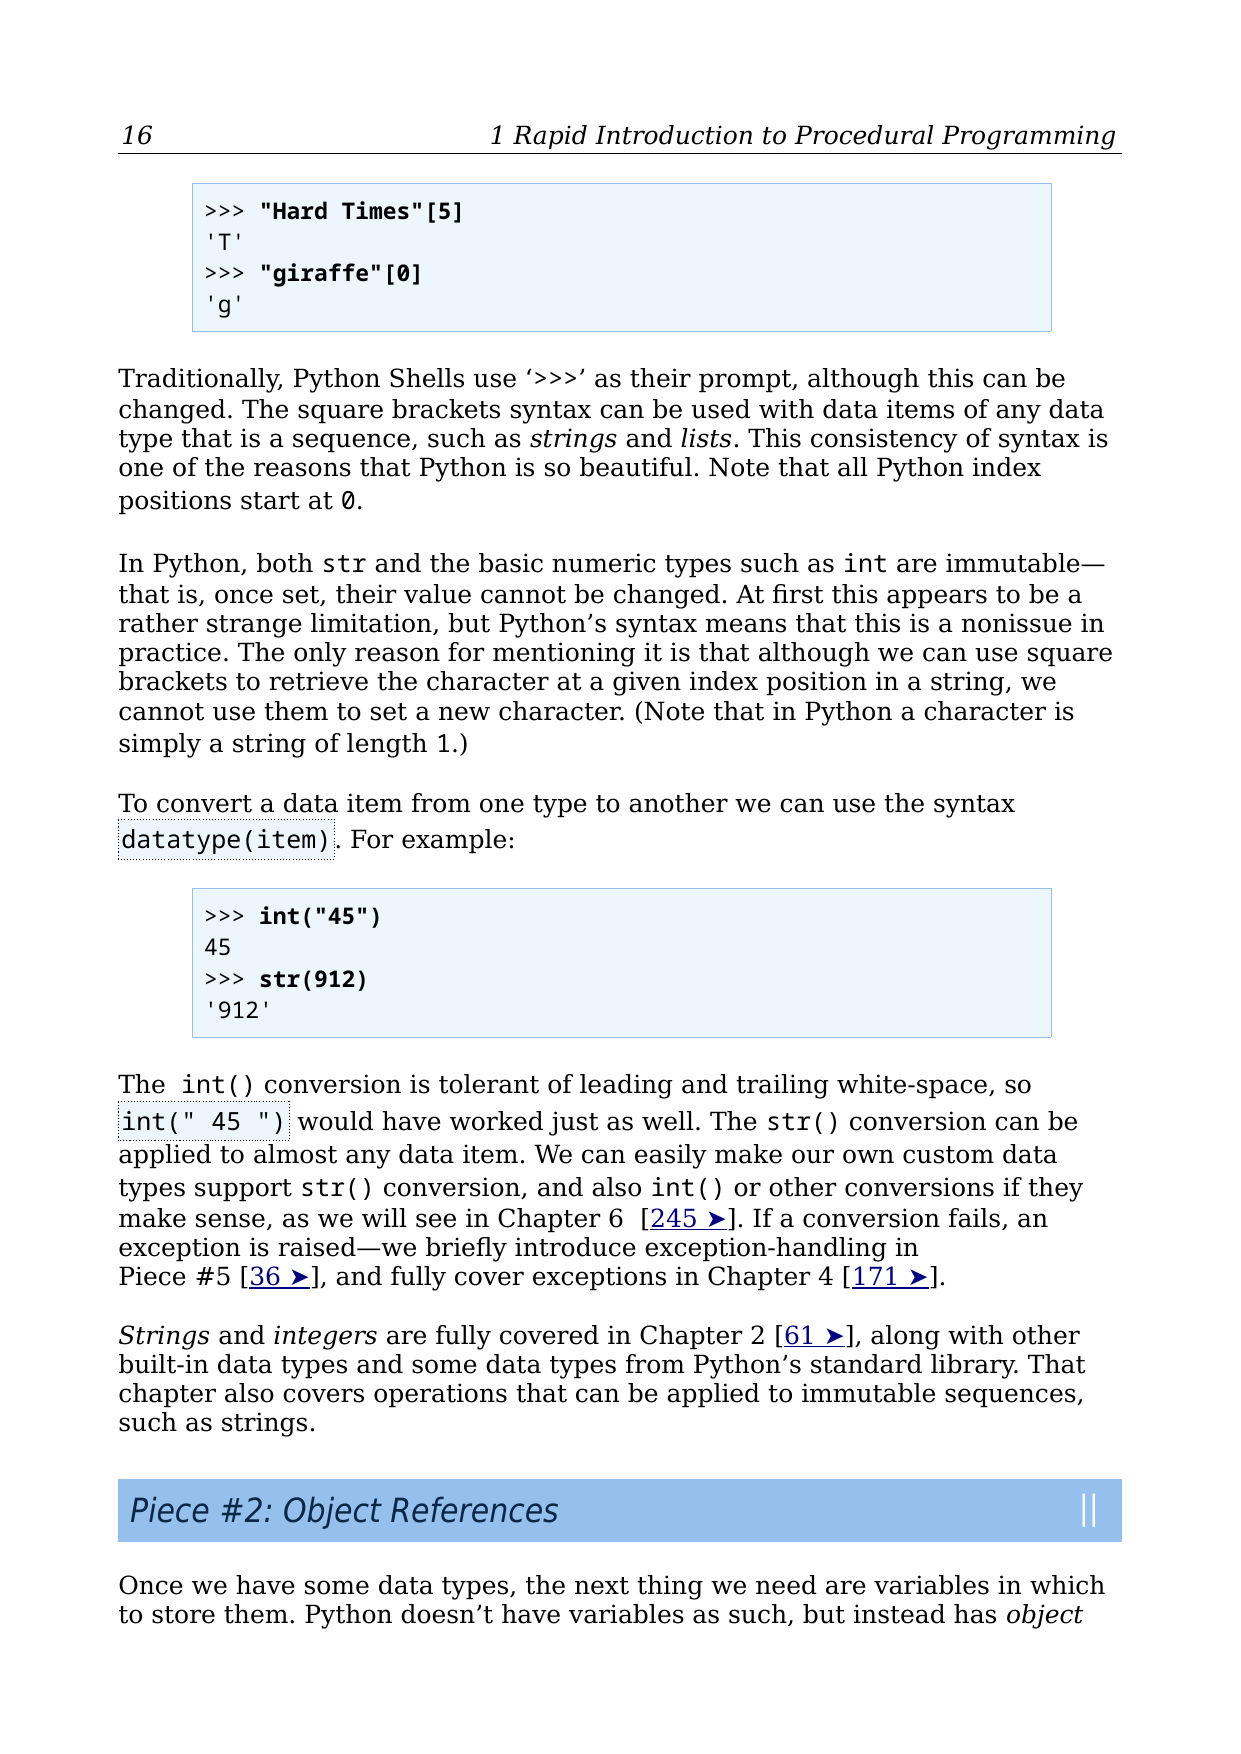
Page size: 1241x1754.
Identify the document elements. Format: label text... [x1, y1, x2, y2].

text >>> "giraffe"[0] [193, 245, 1051, 276]
text '912' [193, 982, 1051, 1037]
text || [1063, 1488, 1098, 1527]
text The int() conversion is tolerant of leading and trailing white-space, so int(" 45 ") would have worked just as well. The str() conversion can be applied to almost any data item. We can easily make our own custom data types support str() conversion, and also int() or other conversions if they make sense, as we will see in Chapter 6 [245 ➤]. If a conversion fails, an exception is raised—we briefly introduce exception-handling in Piece #5 [36 ➤], and fully cover exceptions in Chapter 4 [171 ➤]. [118, 1066, 1122, 1291]
text >>> int("45") [193, 889, 1051, 919]
text 'T' [193, 214, 1051, 245]
subtitle Piece #2: Object References [118, 1479, 1122, 1542]
text Strings and integers are fully covered in Chapter 2 [61 ➤], along with other built-in data types and some data types from Python’s standard library. That chapter also covers operations that can be applied to immutable sequences, such as strings. [118, 1321, 1122, 1437]
text In Python, both str and the basic numeric types such as int are immutable—that is, once set, their value cannot be changed. At first this appears to be a rather strange limitation, but Python’s syntax means that this is a nonissue in practice. The only reason for mentioning it is that although we can use square brackets to retrieve the character at a given index position in a string, we cannot use them to set a new character. (Note that in Python a character is simply a string of length 1.) [118, 546, 1122, 760]
text 45 [193, 919, 1051, 951]
text >>> str(912) [193, 951, 1051, 982]
text >>> "Hard Times"[5] [193, 184, 1051, 214]
text 'g' [193, 276, 1051, 331]
text Traditionally, Python Shells use ‘>>>’ as their prompt, although this can be changed. The square brackets syntax can be used with data items of any data type that is a sequence, such as strings and lists. This consistency of syntax is one of the reasons that Python is so beautiful. Note that all Python index positions start at 0. [118, 361, 1122, 517]
text To convert a data item from one type to another we can use the syntax datatype(item). For example: [118, 789, 1122, 859]
text Once we have some data types, the next thing we need are variables in which to store them. Python doesn’t have variables as such, but instead has object [118, 1571, 1122, 1629]
